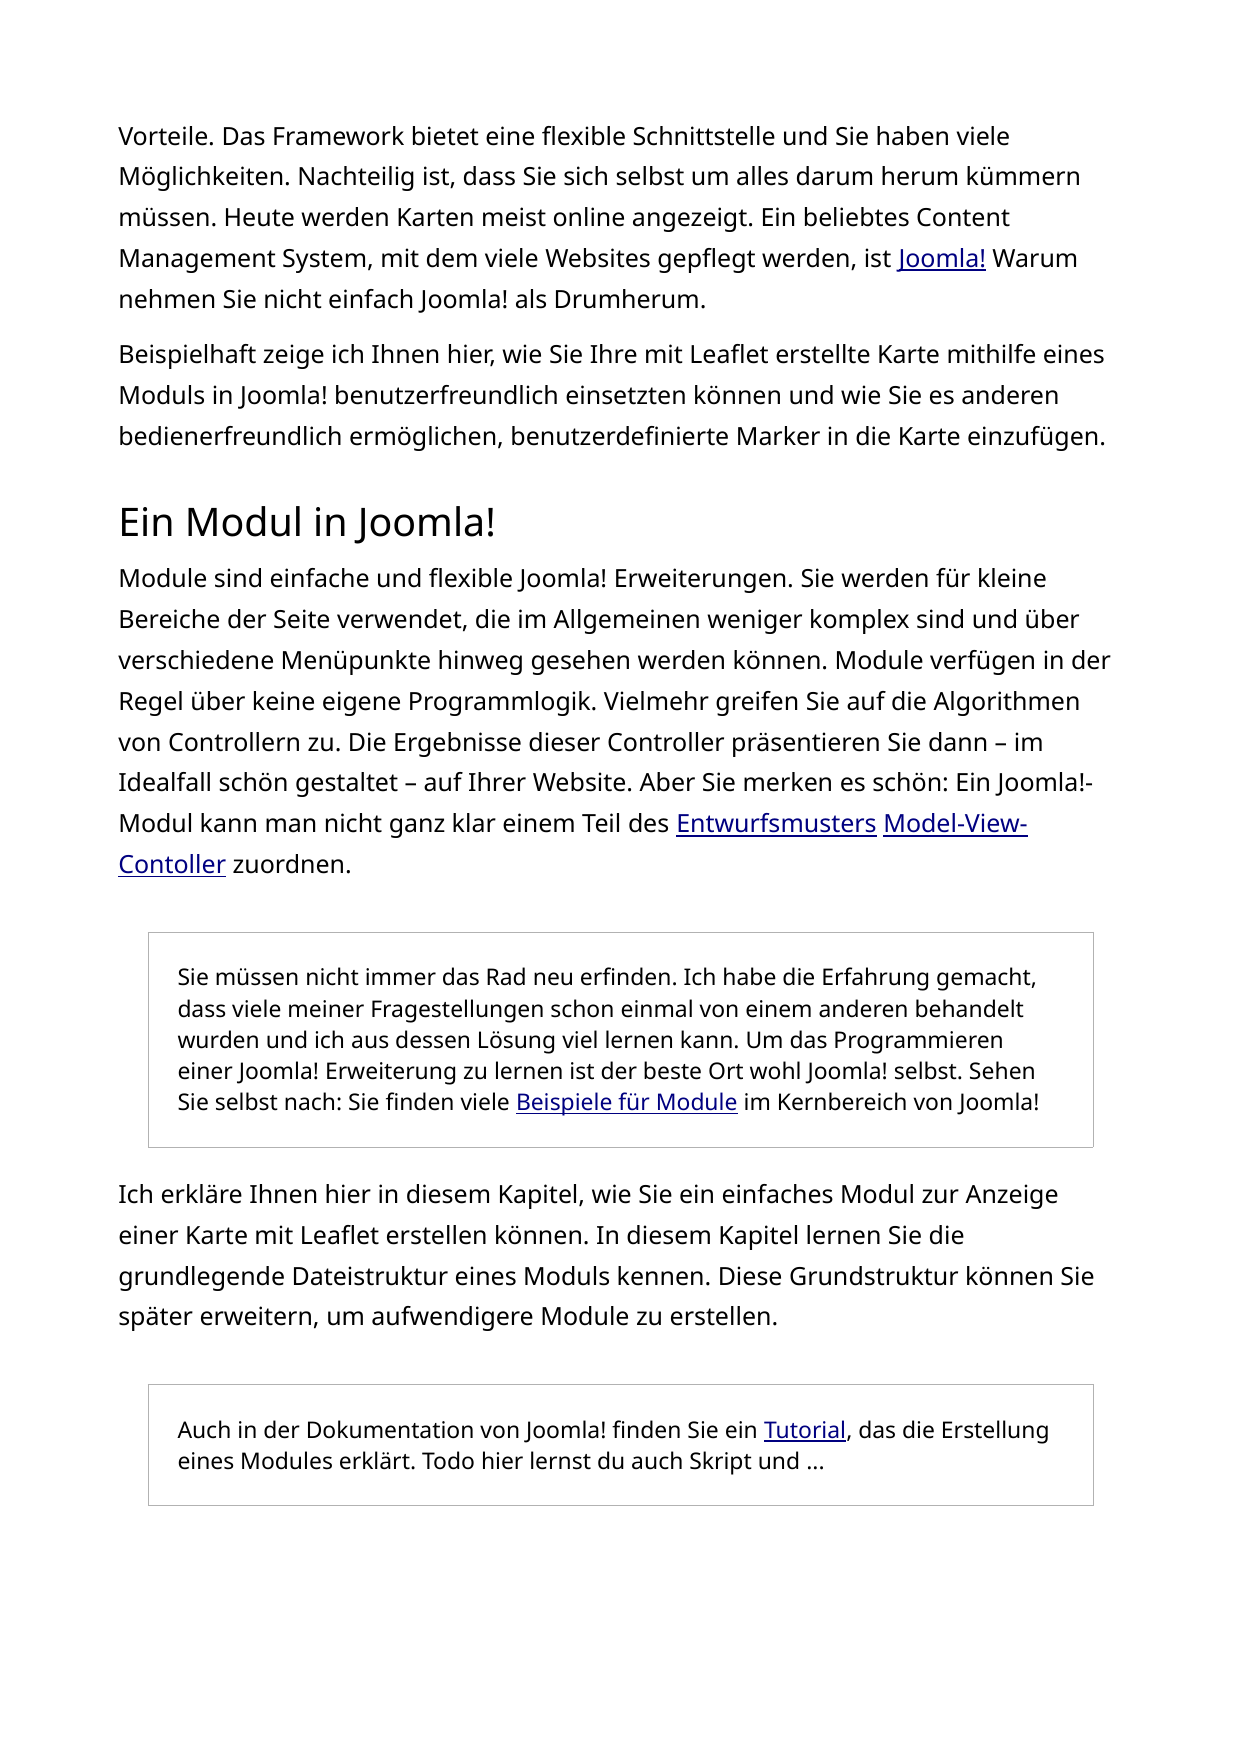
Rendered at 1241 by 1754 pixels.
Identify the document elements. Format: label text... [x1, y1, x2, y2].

text Beispielhaft zeige ich Ihnen hier, wie Sie Ihre mit Leaflet erstellte Karte mithilfe eines Moduls in Joomla! benutzerfreundlich einsetzten können und wie Sie es anderen bedienerfreundlich ermöglichen, benutzerdefinierte Marker in die Karte einzufügen. [118, 337, 1122, 453]
text Sie müssen nicht immer das Rad neu erfinden. Ich habe die Erfahrung gemacht, dass viele meiner Fragestellungen schon einmal von einem anderen behandelt wurden und ich aus dessen Lösung viel lernen kann. Um das Programmieren einer Joomla! Erweiterung zu lernen ist der beste Ort wohl Joomla! selbst. Sehen Sie selbst nach: Sie finden viele Beispiele für Module im Kernbereich von Joomla! [149, 933, 1093, 1147]
text Vorteile. Das Framework bietet eine flexible Schnittstelle und Sie haben viele Möglichkeiten. Nachteilig ist, dass Sie sich selbst um alles darum herum kümmern müssen. Heute werden Karten meist online angezeigt. Ein beliebtes Content Management System, mit dem viele Websites gepflegt werden, ist Joomla! Warum nehmen Sie nicht einfach Joomla! als Drumherum. [118, 118, 1122, 316]
text Module sind einfache und flexible Joomla! Erweiterungen. Sie werden für kleine Bereiche der Seite verwendet, die im Allgemeinen weniger komplex sind und über verschiedene Menüpunkte hinweg gesehen werden können. Module verfügen in der Regel über keine eigene Programmlogik. Vielmehr greifen Sie auf die Algorithmen von Controllern zu. Die Ergebnisse dieser Controller präsentieren Sie dann – im Idealfall schön gestaltet – auf Ihrer Website. Aber Sie merken es schön: Ein Joomla!-Modul kann man nicht ganz klar einem Teil des Entwurfsmusters Model-View-Contoller zuordnen. [118, 561, 1122, 881]
text Auch in der Dokumentation von Joomla! finden Sie ein Tutorial, das die Erstellung eines Modules erklärt. Todo hier lernst du auch Skript und ... [149, 1385, 1093, 1505]
subtitle Ein Modul in Joomla! [118, 495, 1122, 548]
text Ich erkläre Ihnen hier in diesem Kapitel, wie Sie ein einfaches Modul zur Anzeige einer Karte mit Leaflet erstellen können. In diesem Kapitel lernen Sie die grundlegende Dateistruktur eines Moduls kennen. Diese Grundstruktur können Sie später erweitern, um aufwendigere Module zu erstellen. [118, 1177, 1122, 1333]
